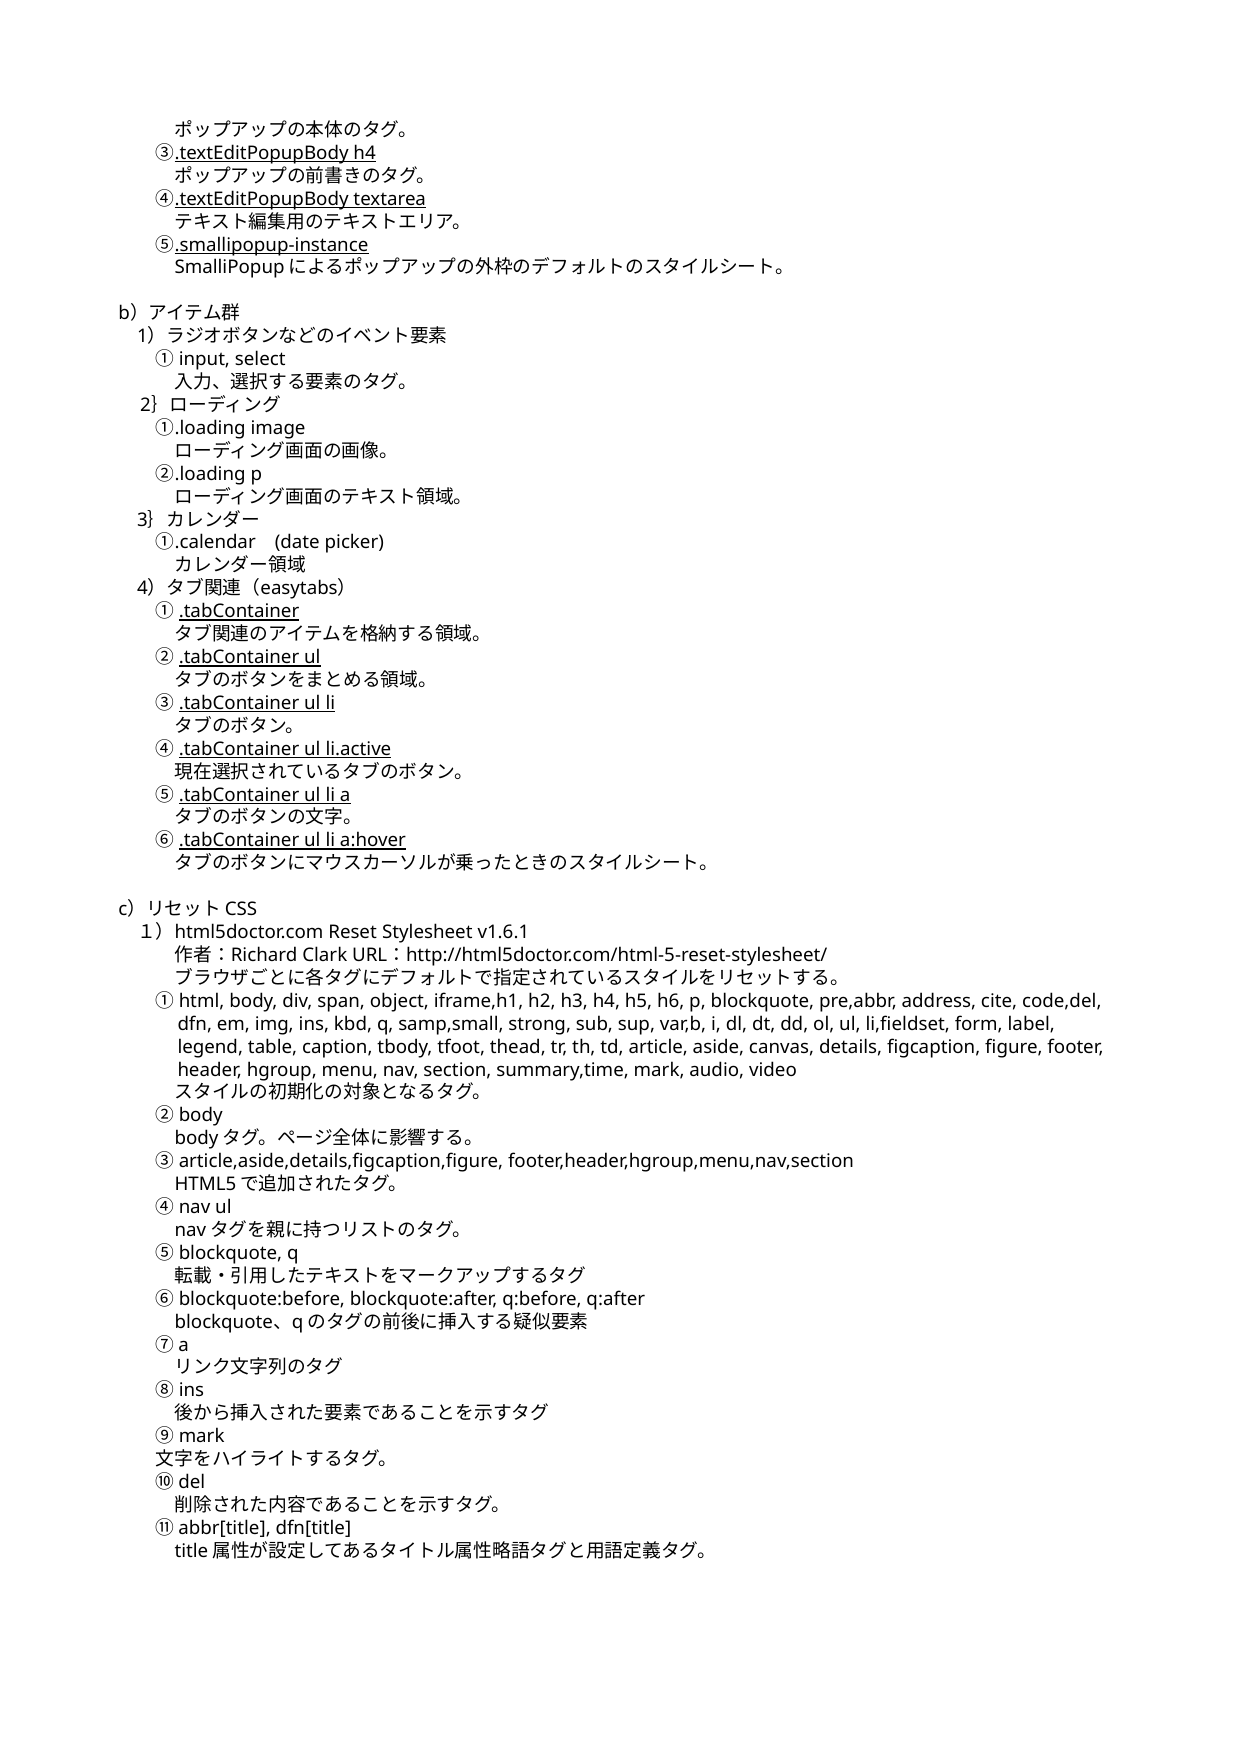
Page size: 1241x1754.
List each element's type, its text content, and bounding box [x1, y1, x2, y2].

text navタグを親に持つリストのタグ。 [118, 1218, 1122, 1241]
text ポップアップの前書きのタグ。 [118, 164, 1122, 187]
text 2｝ローディング [118, 393, 1122, 416]
text リンク文字列のタグ [118, 1356, 1122, 1378]
text ①.loading image [118, 416, 1122, 439]
text bodyタグ。ページ全体に影響する。 [118, 1126, 1122, 1149]
text ① .tabContainer [118, 599, 1122, 622]
text ブラウザごとに各タグにデフォルトで指定されているスタイルをリセットする。 [118, 966, 1122, 989]
text テキスト編集用のテキストエリア。 [118, 210, 1122, 233]
text ポップアップの本体のタグ。 [118, 118, 1122, 141]
text ⑥ .tabContainer ul li a:hover [118, 828, 1122, 851]
text 入力、選択する要素のタグ。 [118, 370, 1122, 393]
text ④.textEditPopupBody textarea [118, 187, 1122, 210]
text ⑩del [118, 1470, 1122, 1493]
text ② .tabContainer ul [118, 645, 1122, 668]
text 作者：Richard Clark URL：http://html5doctor.com/html-5-reset-stylesheet/ [118, 943, 1122, 966]
text title属性が設定してあるタイトル属性略語タグと用語定義タグ。 [118, 1539, 1122, 1562]
text タブのボタン。 [118, 714, 1122, 737]
text ⑤ blockquote, q [118, 1241, 1122, 1264]
text c）リセットCSS [118, 897, 1122, 920]
text ⑥ blockquote:before, blockquote:after, q:before, q:after [118, 1287, 1122, 1310]
text ⑤ .tabContainer ul li a [118, 783, 1122, 806]
text ⑪abbr[title], dfn[title] [118, 1516, 1122, 1539]
text 現在選択されているタブのボタン。 [118, 760, 1122, 783]
text スタイルの初期化の対象となるタグ。 [118, 1081, 1122, 1103]
text カレンダー領域 [118, 553, 1122, 576]
text ④ .tabContainer ul li.active [118, 737, 1122, 760]
text ① html, body, div, span, object, iframe,h1, h2, h3, h4, h5, h6, p, blockquote, pre,abbr, address, cite, code,del, dfn, em, img, ins, kbd, q, samp,small, strong, sub, sup, var,b, i, dl, dt, dd, ol, ul, li,fieldset, form, label, legend, table, caption, tbody, tfoot, thead, tr, th, td, article, aside, canvas, details, figcaption, figure, footer, header, hgroup, menu, nav, section, summary,time, mark, audio, video [118, 989, 1122, 1081]
text ③ .tabContainer ul li [118, 691, 1122, 714]
text ⑦a [118, 1333, 1122, 1356]
text 文字をハイライトするタグ。 [118, 1447, 1122, 1470]
text タブのボタンをまとめる領域。 [118, 668, 1122, 691]
text b）アイテム群 [118, 301, 1122, 324]
text ⑨ mark [118, 1424, 1122, 1447]
text ローディング画面の画像。 [118, 439, 1122, 462]
text タブ関連のアイテムを格納する領域。 [118, 622, 1122, 645]
text 1）ラジオボタンなどのイベント要素 [118, 324, 1122, 347]
text 3｝カレンダー [118, 508, 1122, 531]
text ⑧ ins [118, 1378, 1122, 1401]
text 後から挿入された要素であることを示すタグ [118, 1401, 1122, 1424]
text 転載・引用したテキストをマークアップするタグ [118, 1264, 1122, 1287]
text タブのボタンにマウスカーソルが乗ったときのスタイルシート。 [118, 851, 1122, 874]
text 削除された内容であることを示すタグ。 [118, 1493, 1122, 1516]
text ローディング画面のテキスト領域。 [118, 485, 1122, 508]
text HTML5で追加されたタグ。 [118, 1172, 1122, 1195]
text ①.calendar (date picker) [118, 531, 1122, 553]
text ① input, select [118, 347, 1122, 370]
text ④ nav ul [118, 1195, 1122, 1218]
text ⑤.smallipopup-instance [118, 233, 1122, 256]
text ② body [118, 1103, 1122, 1126]
text ③ article,aside,details,figcaption,figure, footer,header,hgroup,menu,nav,section [118, 1149, 1122, 1172]
text ②.loading p [118, 462, 1122, 485]
text SmalliPopupによるポップアップの外枠のデフォルトのスタイルシート。 [118, 256, 1122, 278]
text タブのボタンの文字。 [118, 806, 1122, 828]
text １）html5doctor.com Reset Stylesheet v1.6.1 [118, 920, 1122, 943]
text blockquote、qのタグの前後に挿入する疑似要素 [118, 1310, 1122, 1333]
text 4）タブ関連（easytabs） [118, 576, 1122, 599]
text ③.textEditPopupBody h4 [118, 141, 1122, 164]
